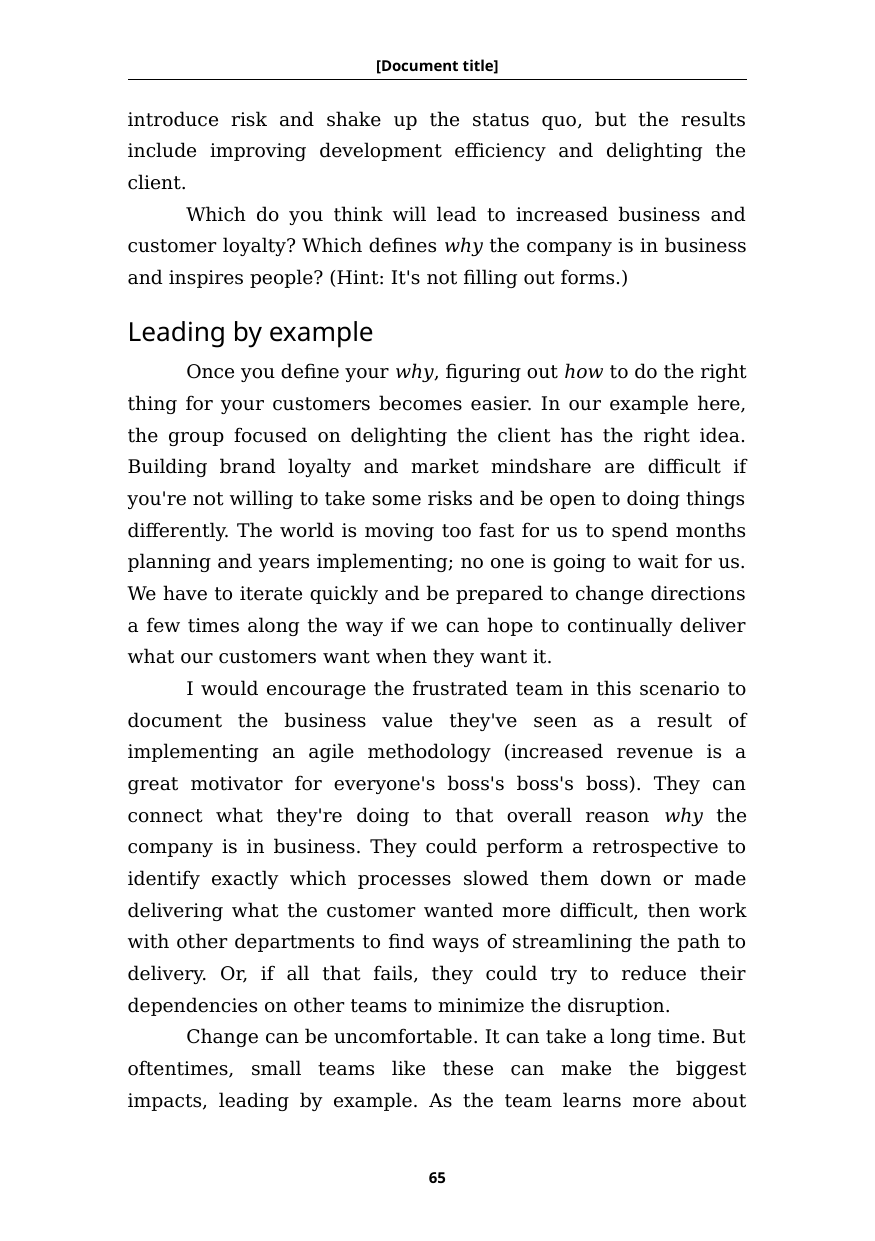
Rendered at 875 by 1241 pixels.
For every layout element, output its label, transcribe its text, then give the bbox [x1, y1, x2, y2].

text Once you define your why, figuring out how to do the right thing for your customers becomes easier. In our example here, the group focused on delighting the client has the right idea. Building brand loyalty and market mindshare are difficult if you're not willing to take some risks and be open to doing things differently. The world is moving too fast for us to spend months planning and years implementing; no one is going to wait for us. We have to iterate quickly and be prepared to change directions a few times along the way if we can hope to continually deliver what our customers want when they want it. [127, 362, 747, 668]
subtitle Leading by example [127, 313, 747, 349]
text I would encourage the frustrated team in this scenario to document the business value they've seen as a result of implementing an agile methodology (increased revenue is a great motivator for everyone's boss's boss's boss). They can connect what they're doing to that overall reason why the company is in business. They could perform a retrospective to identify exactly which processes slowed them down or made delivering what the customer wanted more difficult, then work with other departments to find ways of streamlining the path to delivery. Or, if all that fails, they could try to reduce their dependencies on other teams to minimize the disruption. [127, 678, 747, 1017]
text Change can be uncomfortable. It can take a long time. But oftentimes, small teams like these can make the biggest impacts, leading by example. As the team learns more about [127, 1027, 747, 1112]
text Which do you think will lead to increased business and customer loyalty? Which defines why the company is in business and inspires people? (Hint: It's not filling out forms.) [127, 204, 747, 289]
text introduce risk and shake up the status quo, but the results include improving development efficiency and delighting the client. [127, 109, 747, 194]
